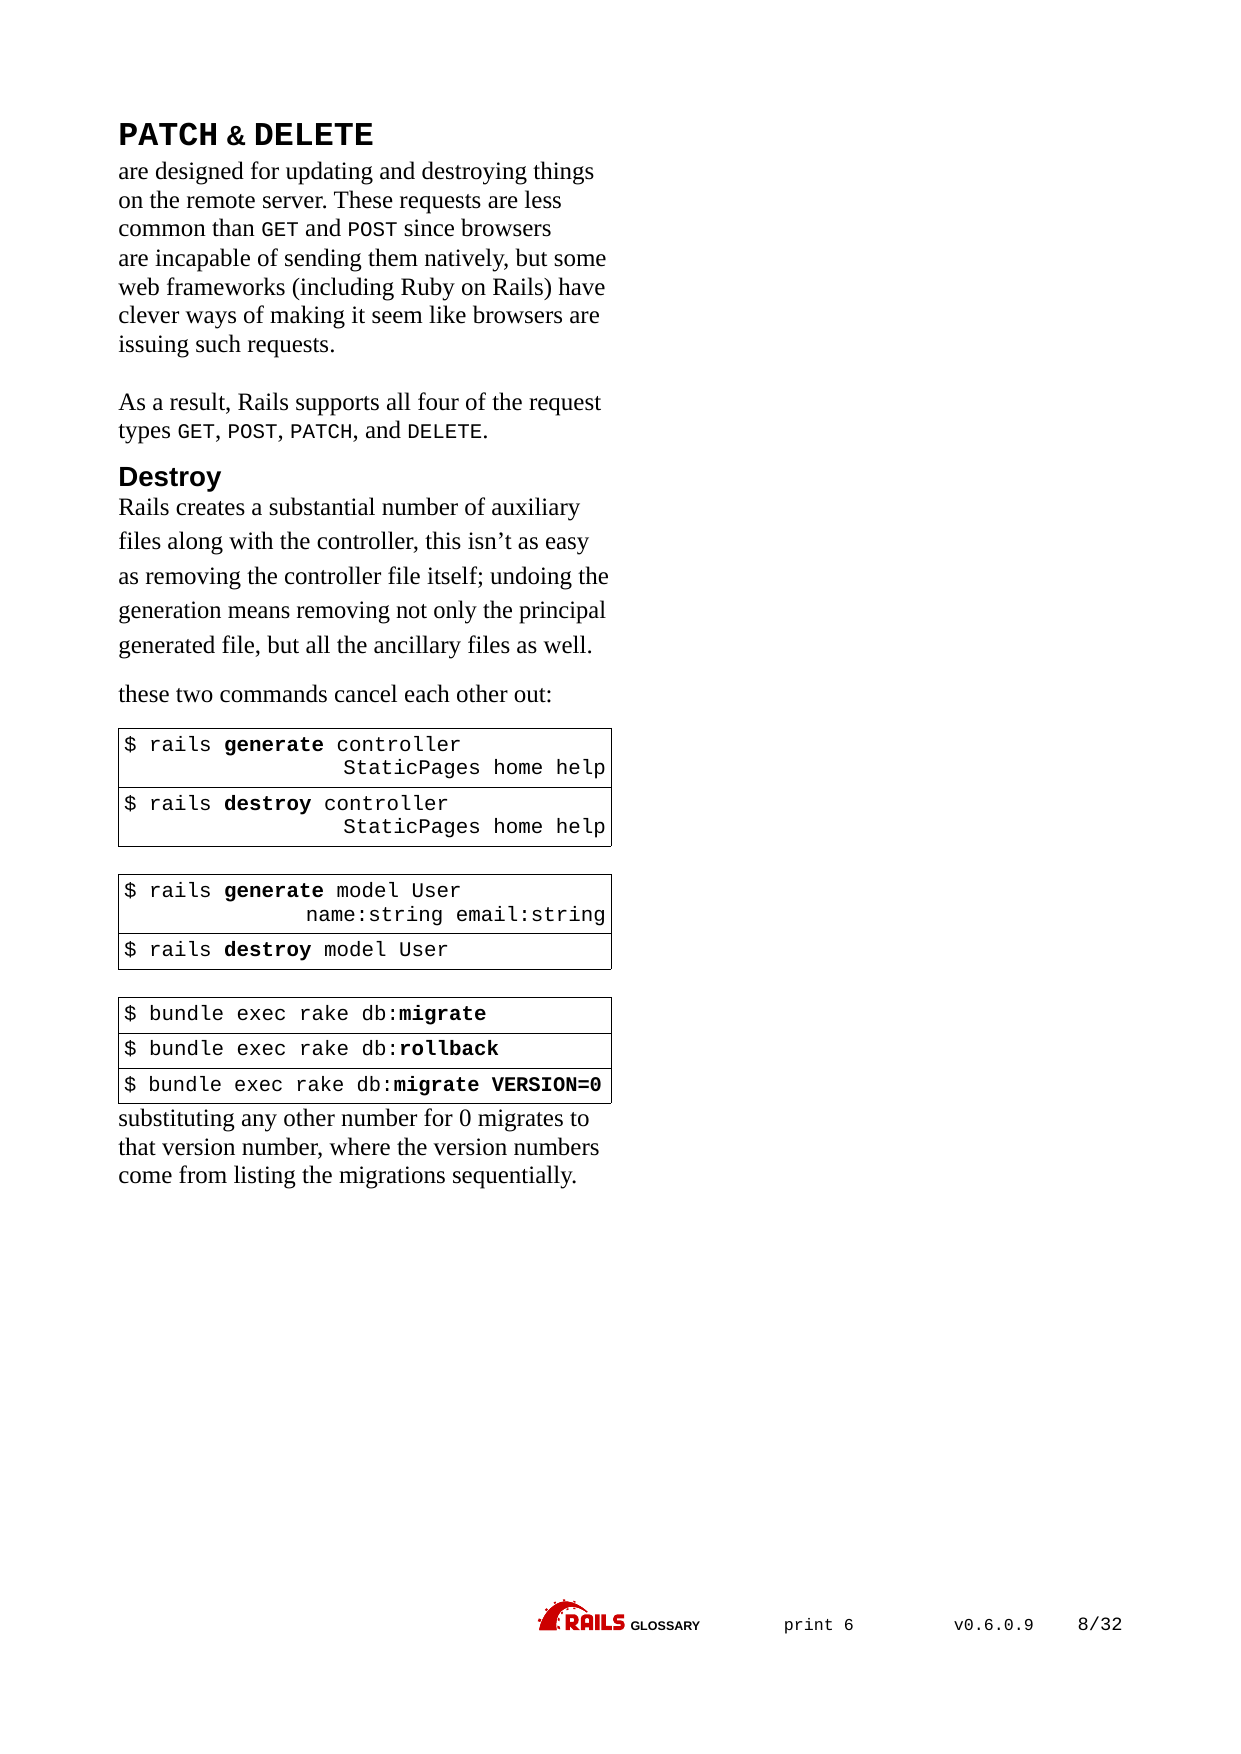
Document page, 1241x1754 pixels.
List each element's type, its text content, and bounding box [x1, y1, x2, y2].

text Rails creates a substantial number of auxiliary files along with the controller, this isn’t as easy as removing the controller file itself; undoing the generation means removing not only the principal generated file, but all the ancillary files as well. [118, 492, 611, 658]
subtitle Destroy [118, 460, 611, 492]
text these two commands cancel each other out: [118, 679, 611, 707]
table_cell $ bundle exec rake db:migrate VERSION=0 [119, 1069, 611, 1103]
table_cell $ rails destroy model User [119, 934, 611, 968]
table_cell $ rails destroy controller StaticPages home help [119, 788, 611, 846]
text are incapable of sending them natively, but some web frameworks (including Ruby on Rails) have clever ways of making it seem like browsers are issuing such requests. [118, 243, 611, 358]
table_cell $ bundle exec rake db:rollback [119, 1034, 611, 1068]
text substituting any other number for 0 migrates to that version number, where the version numbers come from listing the migrations sequentially. [118, 1104, 611, 1189]
subtitle PATCH & DELETE [118, 118, 611, 156]
table_header $ bundle exec rake db:migrate [119, 998, 611, 1032]
text As a result, Rails supports all four of the request types GET, POST, PATCH, and DELETE. [118, 387, 611, 445]
text are designed for updating and destroying things on the remote server. These requests are less common than GET and POST since browsers [118, 156, 611, 243]
table_header $ rails generate model User name:string email:string [119, 875, 611, 933]
table_header $ rails generate controller StaticPages home help [119, 729, 611, 787]
